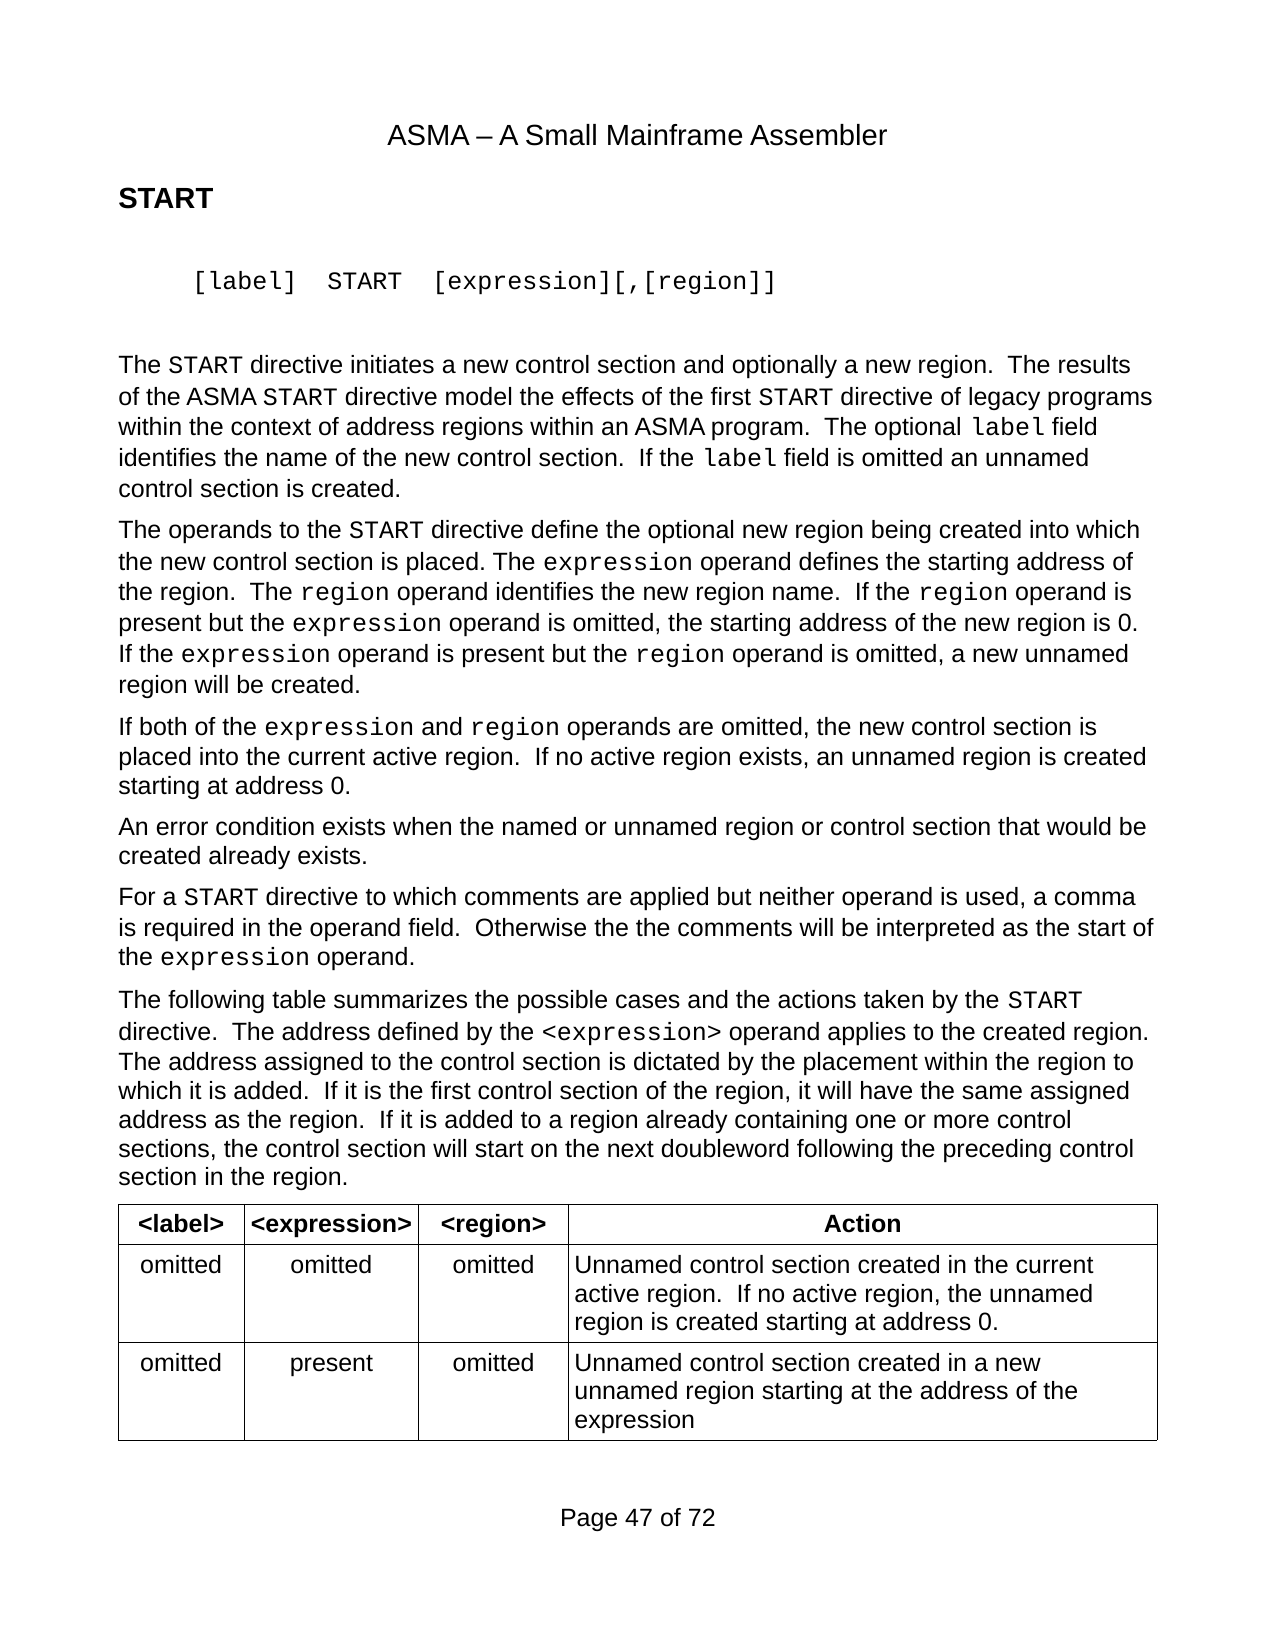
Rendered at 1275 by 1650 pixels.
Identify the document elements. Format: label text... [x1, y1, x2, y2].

text The operands to the START directive define the optional new region being created into which the new control section is placed. The expression operand defines the starting address of the region. The region operand identifies the new region name. If the region operand is present but the expression operand is omitted, the starting address of the new region is 0. If the expression operand is present but the region operand is omitted, a new unnamed region will be created. [118, 516, 1157, 699]
table_cell omitted [419, 1245, 568, 1342]
subtitle START [118, 181, 1157, 215]
table_header Action [569, 1205, 1157, 1244]
text If both of the expression and region operands are omitted, the new control section is placed into the current active region. If no active region exists, an unnamed region is created starting at address 0. [118, 711, 1157, 800]
table_cell omitted [119, 1343, 244, 1439]
table_cell Unnamed control section created in a new unnamed region starting at the address of the expression [569, 1343, 1157, 1439]
table_cell omitted [245, 1245, 418, 1342]
table_header <region> [419, 1205, 568, 1244]
table_header <expression> [245, 1205, 418, 1244]
text An error condition exists when the named or unnamed region or control section that would be created already exists. [118, 812, 1157, 870]
text [label] START [expression][,[region]] [192, 268, 1157, 297]
table_cell Unnamed control section created in the current active region. If no active region, the unnamed region is created starting at address 0. [569, 1245, 1157, 1342]
table_cell present [245, 1343, 418, 1439]
text For a START directive to which comments are applied but neither operand is used, a comma is required in the operand field. Otherwise the the comments will be interpreted as the start of the expression operand. [118, 882, 1157, 973]
table_cell omitted [119, 1245, 244, 1342]
text The following table summarizes the possible cases and the actions taken by the START directive. The address defined by the <expression> operand applies to the created region. The address assigned to the control section is dictated by the placement within the region to which it is added. If it is the first control section of the region, it will have the same assigned address as the region. If it is added to a region already containing one or more control sections, the control section will start on the next doubleword following the preceding control section in the region. [118, 986, 1157, 1191]
text The START directive initiates a new control section and optionally a new region. The results of the ASMA START directive model the effects of the first START directive of legacy programs within the context of address regions within an ASMA program. The optional label field identifies the name of the new control section. If the label field is omitted an unnamed control section is created. [118, 351, 1157, 503]
table_header <label> [119, 1205, 244, 1244]
table_cell omitted [419, 1343, 568, 1439]
